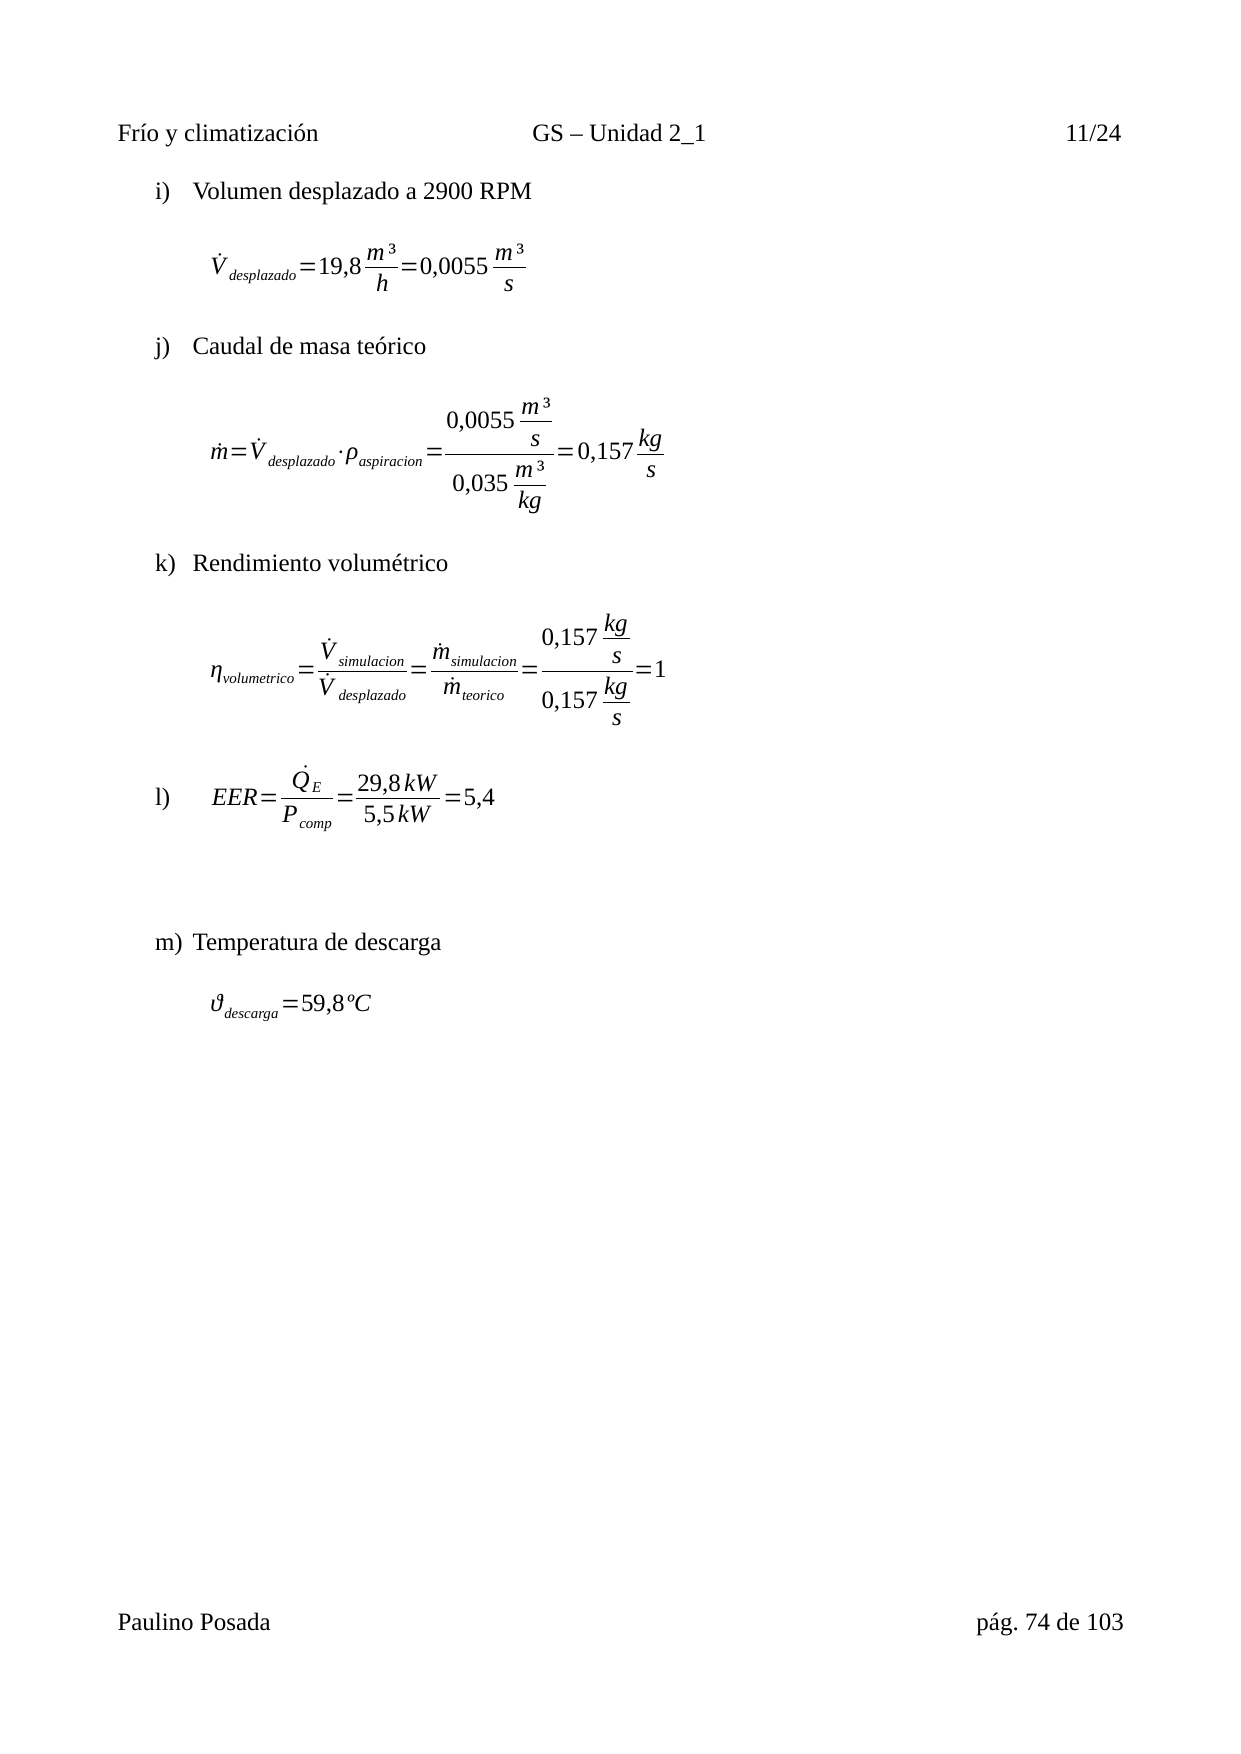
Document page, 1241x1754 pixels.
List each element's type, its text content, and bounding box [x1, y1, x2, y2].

list Temperatura de descarga [155, 927, 1123, 956]
list Rendimiento volumétrico [155, 548, 1123, 576]
list Volumen desplazado a 2900 RPM [155, 176, 1123, 205]
list Caudal de masa teórico [155, 331, 1123, 359]
